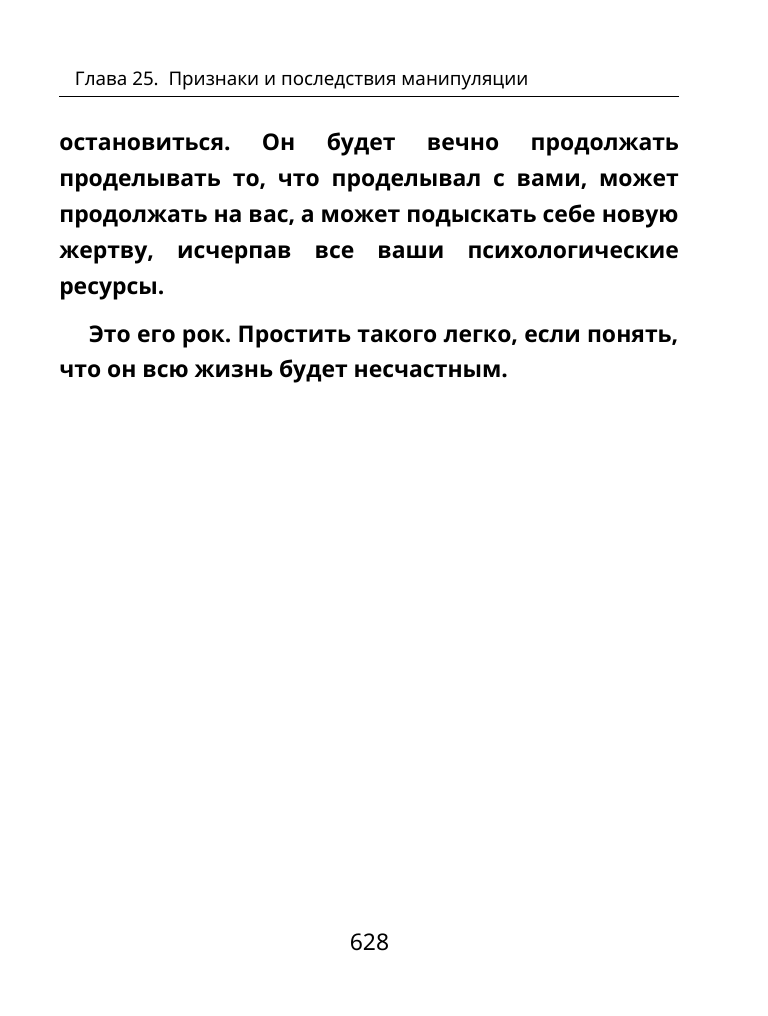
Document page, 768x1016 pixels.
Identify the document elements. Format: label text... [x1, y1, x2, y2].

text остановиться. Он будет вечно продолжать проделывать то, что проделывал с вами, может продолжать на вас, а может подыскать себе новую жертву, исчерпав все ваши психологические ресурсы. [59, 126, 679, 301]
text Это его рок. Простить такого легко, если понять, что он всю жизнь будет несчастным. [59, 317, 679, 385]
